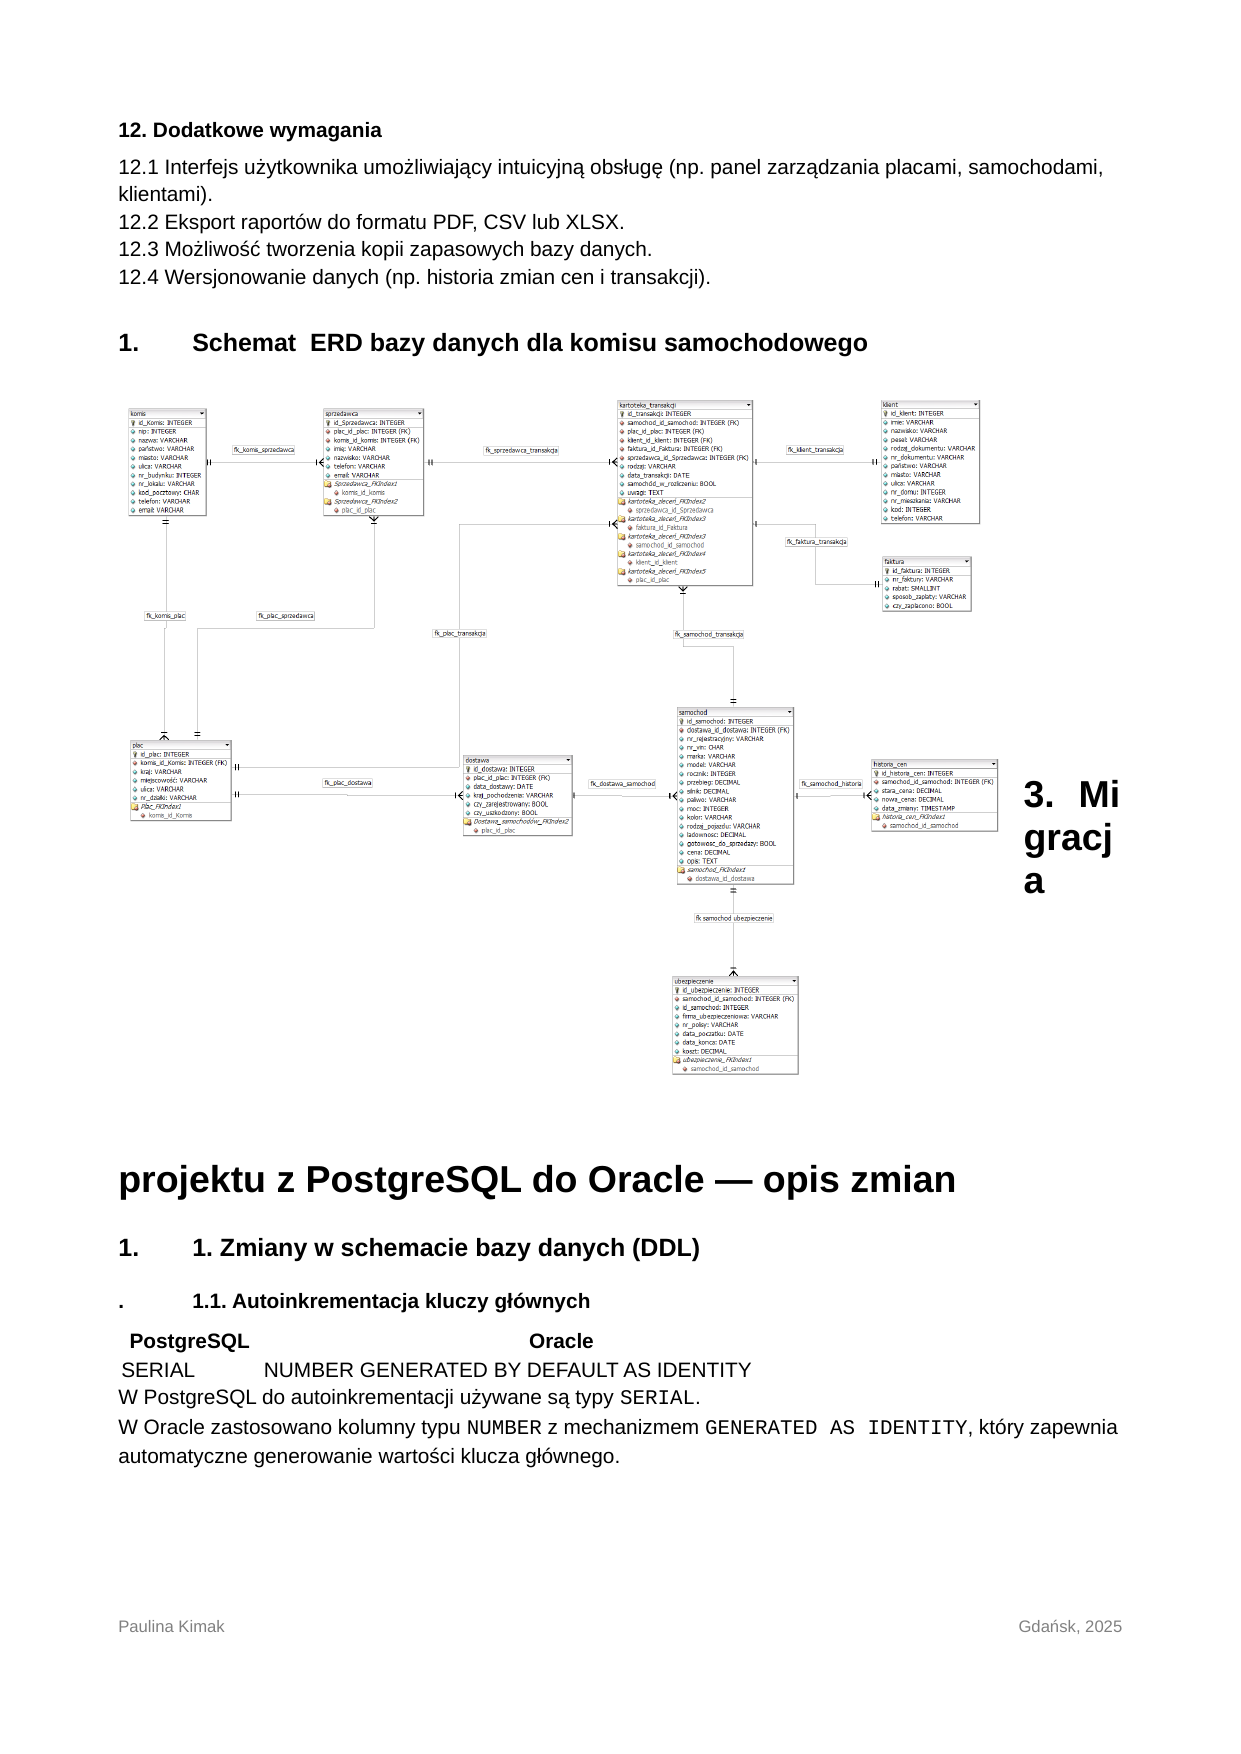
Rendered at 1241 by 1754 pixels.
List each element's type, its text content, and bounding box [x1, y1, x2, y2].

table_header Oracle [261, 1326, 862, 1355]
subtitle 1. Zmiany w schemacie bazy danych (DDL) [118, 1233, 1122, 1262]
table_cell SERIAL [118, 1355, 261, 1385]
table_cell NUMBER GENERATED BY DEFAULT AS IDENTITY [261, 1355, 862, 1385]
subtitle Migracja projektu z PostgreSQL do Oracle — opis zmian [118, 772, 1122, 1200]
text 12.1 Interfejs użytkownika umożliwiający intuicyjną obsługę (np. panel zarządzania placami, samochodami, klientami). 12.2 Eksport raportów do formatu PDF, CSV lub XLSX. 12.3 Możliwość tworzenia kopii zapasowych bazy danych. 12.4 Wersjonowanie danych (np. historia zmian cen i transakcji). [118, 154, 1122, 288]
subtitle Schemat ERD bazy danych dla komisu samochodowego [118, 327, 1122, 356]
table_header PostgreSQL [118, 1326, 261, 1355]
subtitle 1.1. Autoinkrementacja kluczy głównych [118, 1289, 1122, 1313]
picture [128, 400, 1024, 1157]
subtitle 12. Dodatkowe wymagania [118, 118, 1122, 142]
text W PostgreSQL do autoinkrementacji używane są typy SERIAL. W Oracle zastosowano kolumny typu NUMBER z mechanizmem GENERATED AS IDENTITY, który zapewnia automatyczne generowanie wartości klucza głównego. [118, 1385, 1122, 1468]
